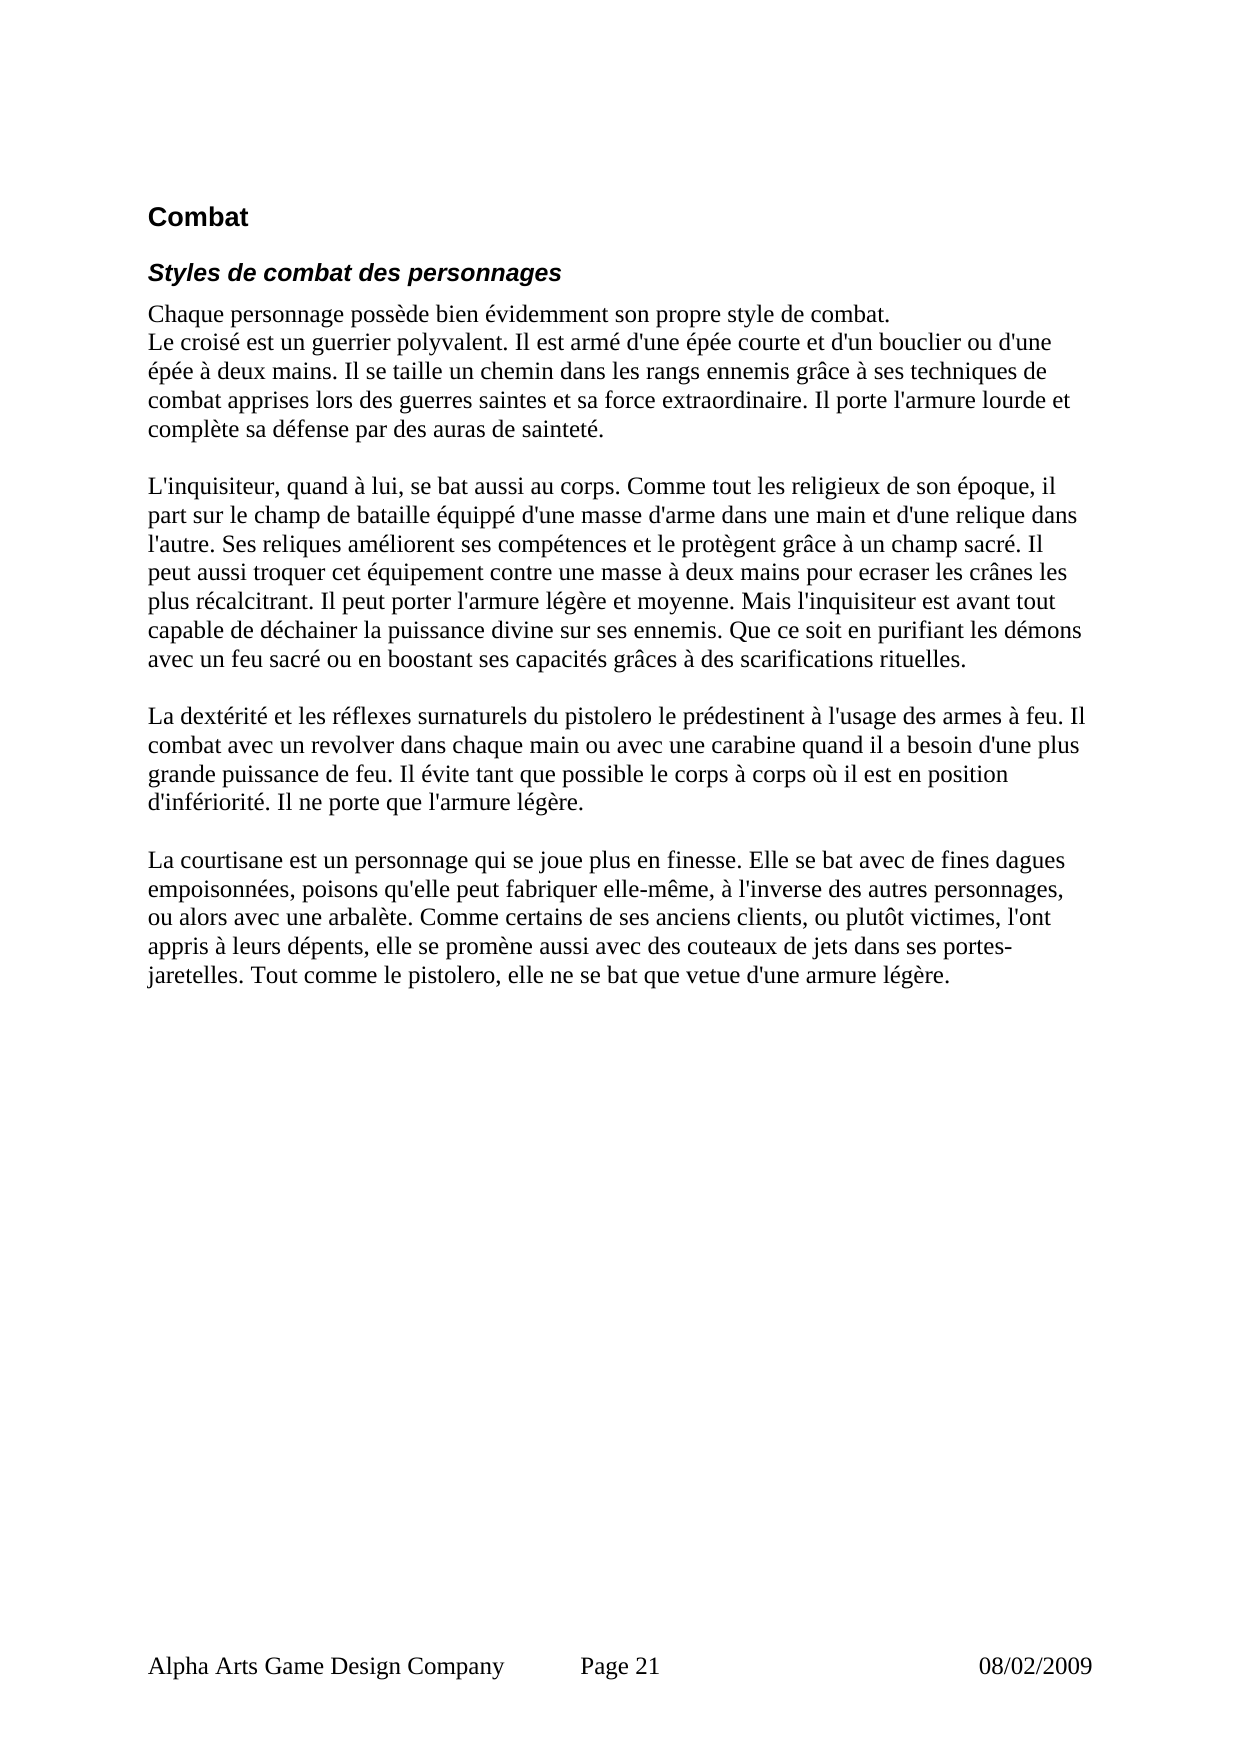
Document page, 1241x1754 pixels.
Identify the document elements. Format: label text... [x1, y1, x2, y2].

text La courtisane est un personnage qui se joue plus en finesse. Elle se bat avec de fines dagues empoisonnées, poisons qu'elle peut fabriquer elle-même, à l'inverse des autres personnages, ou alors avec une arbalète. Comme certains de ses anciens clients, ou plutôt victimes, l'ont appris à leurs dépents, elle se promène aussi avec des couteaux de jets dans ses portes-jaretelles. Tout comme le pistolero, elle ne se bat que vetue d'une armure légère. [148, 845, 1092, 989]
subtitle Styles de combat des personnages [148, 258, 1092, 286]
text L'inquisiteur, quand à lui, se bat aussi au corps. Comme tout les religieux de son époque, il part sur le champ de bataille équippé d'une masse d'arme dans une main et d'une relique dans l'autre. Ses reliques améliorent ses compétences et le protègent grâce à un champ sacré. Il peut aussi troquer cet équipement contre une masse à deux mains pour ecraser les crânes les plus récalcitrant. Il peut porter l'armure légère et moyenne. Mais l'inquisiteur est avant tout capable de déchainer la puissance divine sur ses ennemis. Que ce soit en purifiant les démons avec un feu sacré ou en boostant ses capacités grâces à des scarifications rituelles. [148, 471, 1092, 672]
text Le croisé est un guerrier polyvalent. Il est armé d'une épée courte et d'un bouclier ou d'une épée à deux mains. Il se taille un chemin dans les rangs ennemis grâce à ses techniques de combat apprises lors des guerres saintes et sa force extraordinaire. Il porte l'armure lourde et complète sa défense par des auras de sainteté. [148, 327, 1092, 442]
subtitle Combat [148, 201, 1092, 233]
text Chaque personnage possède bien évidemment son propre style de combat. [148, 299, 1092, 327]
text La dextérité et les réflexes surnaturels du pistolero le prédestinent à l'usage des armes à feu. Il combat avec un revolver dans chaque main ou avec une carabine quand il a besoin d'une plus grande puissance de feu. Il évite tant que possible le corps à corps où il est en position d'infériorité. Il ne porte que l'armure légère. [148, 701, 1092, 816]
